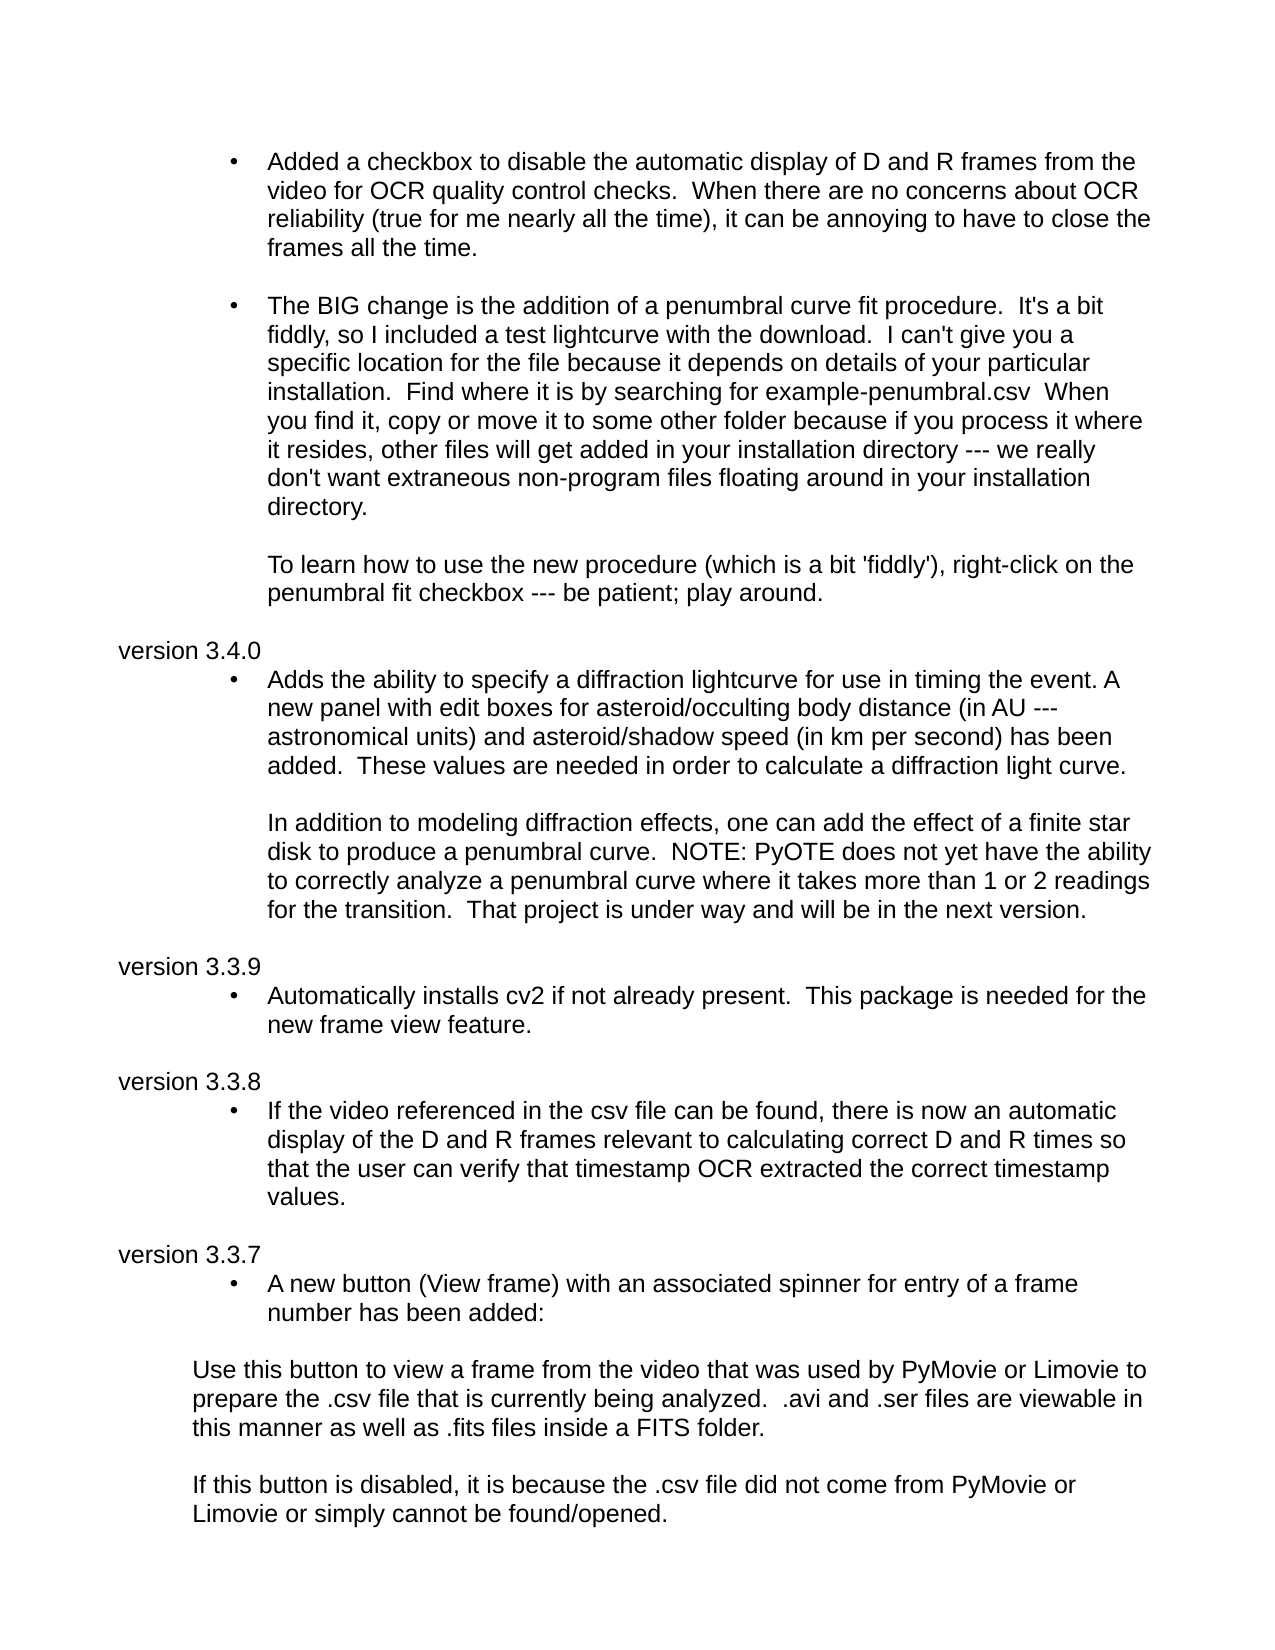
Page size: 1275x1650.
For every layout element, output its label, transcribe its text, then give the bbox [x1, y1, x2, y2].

list If the video referenced in the csv file can be found, there is now an automatic display of the D and R frames relevant to calculating correct D and R times so that the user can verify that timestamp OCR extracted the correct timestamp values. [229, 1096, 1157, 1240]
text version 3.4.0 [118, 636, 1157, 664]
list Added a checkbox to disable the automatic display of D and R frames from the video for OCR quality control checks. When there are no concerns about OCR reliability (true for me nearly all the time), it can be annoying to have to close the frames all the time. [229, 147, 1157, 291]
list Adds the ability to specify a diffraction lightcurve for use in timing the event. A new panel with edit boxes for asteroid/occulting body distance (in AU --- astronomical units) and asteroid/shadow speed (in km per second) has been added. These values are needed in order to calculate a diffraction light curve. In addition to modeling diffraction effects, one can add the effect of a finite star disk to produce a penumbral curve. NOTE: PyOTE does not yet have the ability to correctly analyze a penumbral curve where it takes more than 1 or 2 readings for the transition. That project is under way and will be in the next version. [229, 664, 1157, 952]
text version 3.3.7 [118, 1240, 1157, 1269]
list A new button (View frame) with an associated spinner for entry of a frame number has been added: [229, 1269, 1157, 1326]
text version 3.3.9 [118, 952, 1157, 981]
text version 3.3.8 [118, 1067, 1157, 1096]
text If this button is disabled, it is because the .csv file did not come from PyMovie or Limovie or simply cannot be found/opened. [192, 1470, 1157, 1528]
list Automatically installs cv2 if not already present. This package is needed for the new frame view feature. [229, 981, 1157, 1067]
text Use this button to view a frame from the video that was used by PyMovie or Limovie to prepare the .csv file that is currently being analyzed. .avi and .ser files are viewable in this manner as well as .fits files inside a FITS folder. [192, 1355, 1157, 1441]
list The BIG change is the addition of a penumbral curve fit procedure. It's a bit fiddly, so I included a test lightcurve with the download. I can't give you a specific location for the file because it depends on details of your particular installation. Find where it is by searching for example-penumbral.csv When you find it, copy or move it to some other folder because if you process it where it resides, other files will get added in your installation directory --- we really don't want extraneous non-program files floating around in your installation directory. To learn how to use the new procedure (which is a bit 'fiddly'), right-click on the penumbral fit checkbox --- be patient; play around. [229, 291, 1157, 636]
list [229, 118, 1157, 147]
